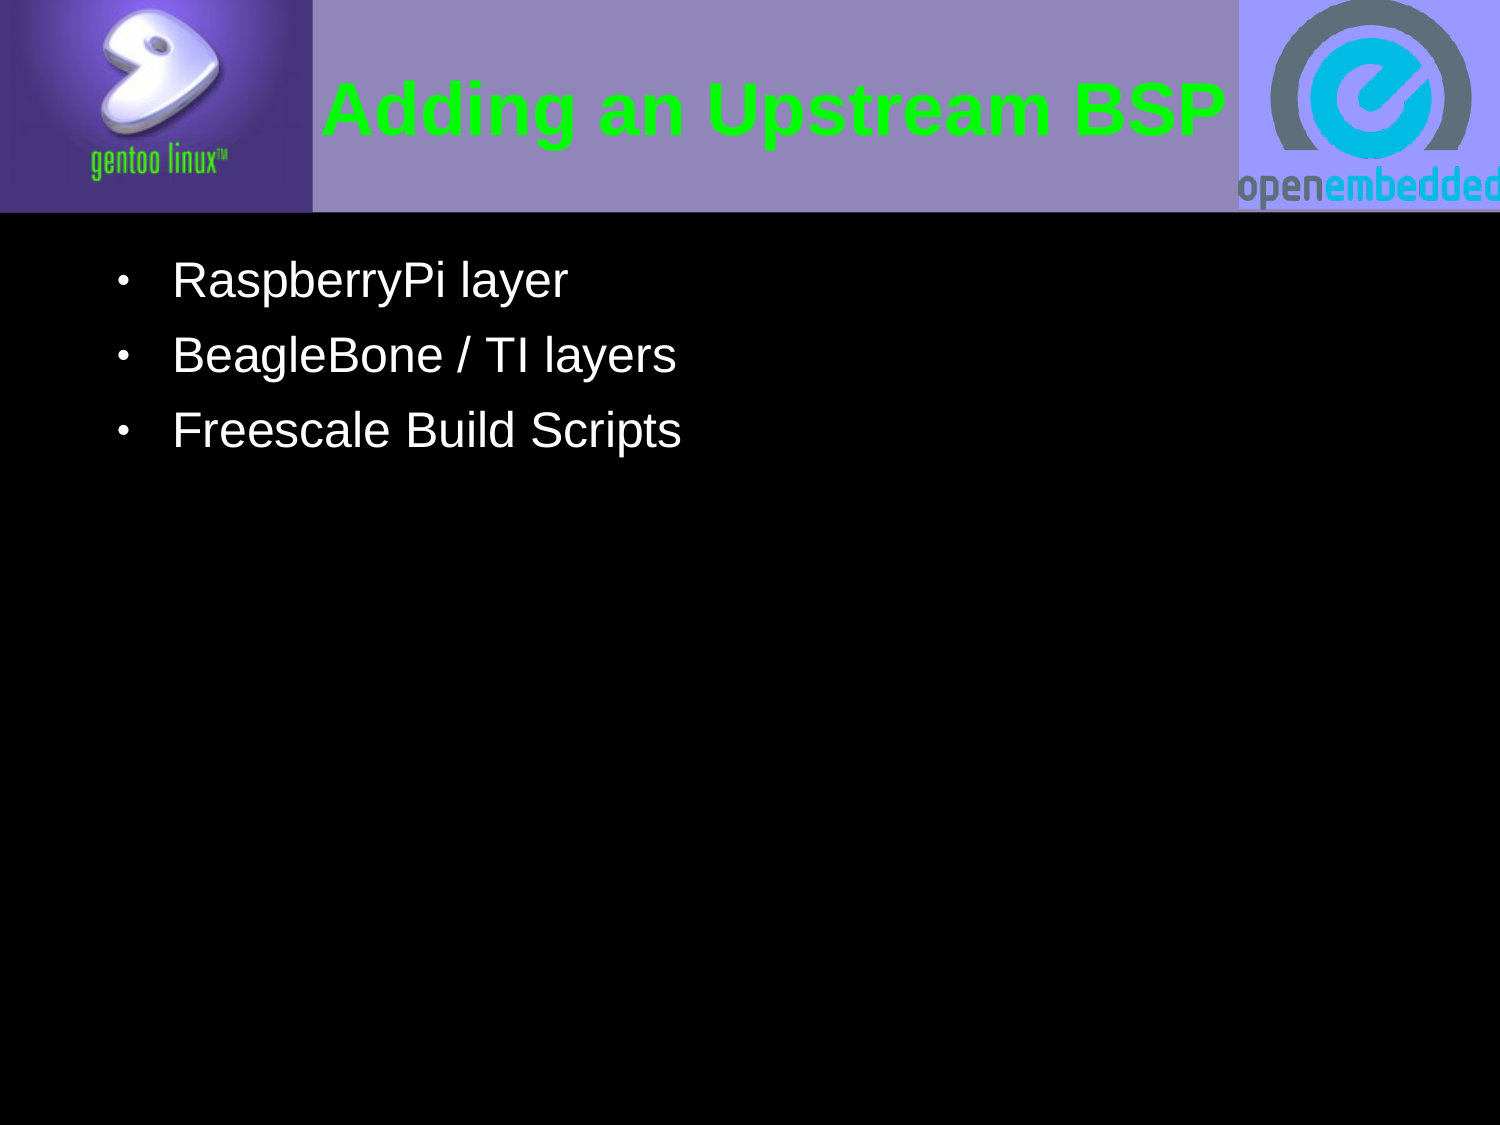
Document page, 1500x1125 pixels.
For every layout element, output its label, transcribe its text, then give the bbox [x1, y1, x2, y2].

list RaspberryPi layer BeagleBone / TI layers Freescale Build Scripts [60, 249, 1441, 903]
picture [1238, 0, 1500, 210]
title Adding an Upstream BSP [319, 12, 1230, 201]
picture [0, 0, 302, 184]
